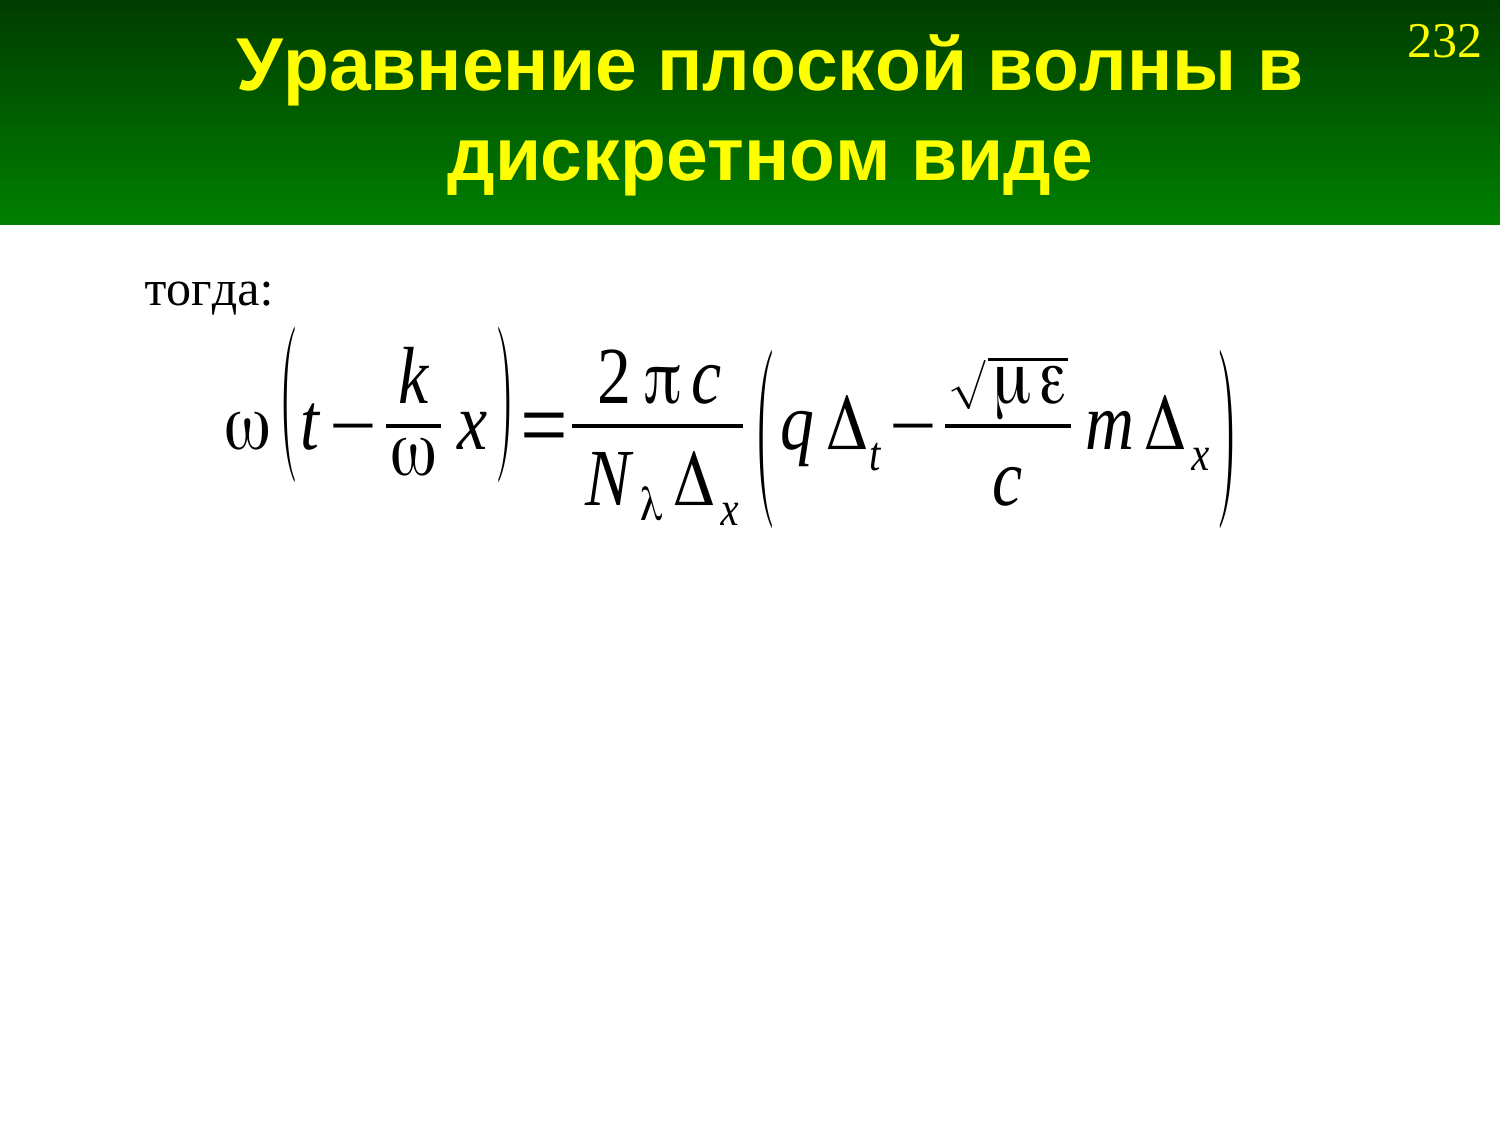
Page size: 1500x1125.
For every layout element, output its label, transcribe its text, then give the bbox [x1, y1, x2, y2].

text_box тогда: [129, 248, 289, 323]
chart [207, 322, 1253, 537]
title Уравнение плоской волны в дискретном виде [100, 7, 1441, 204]
